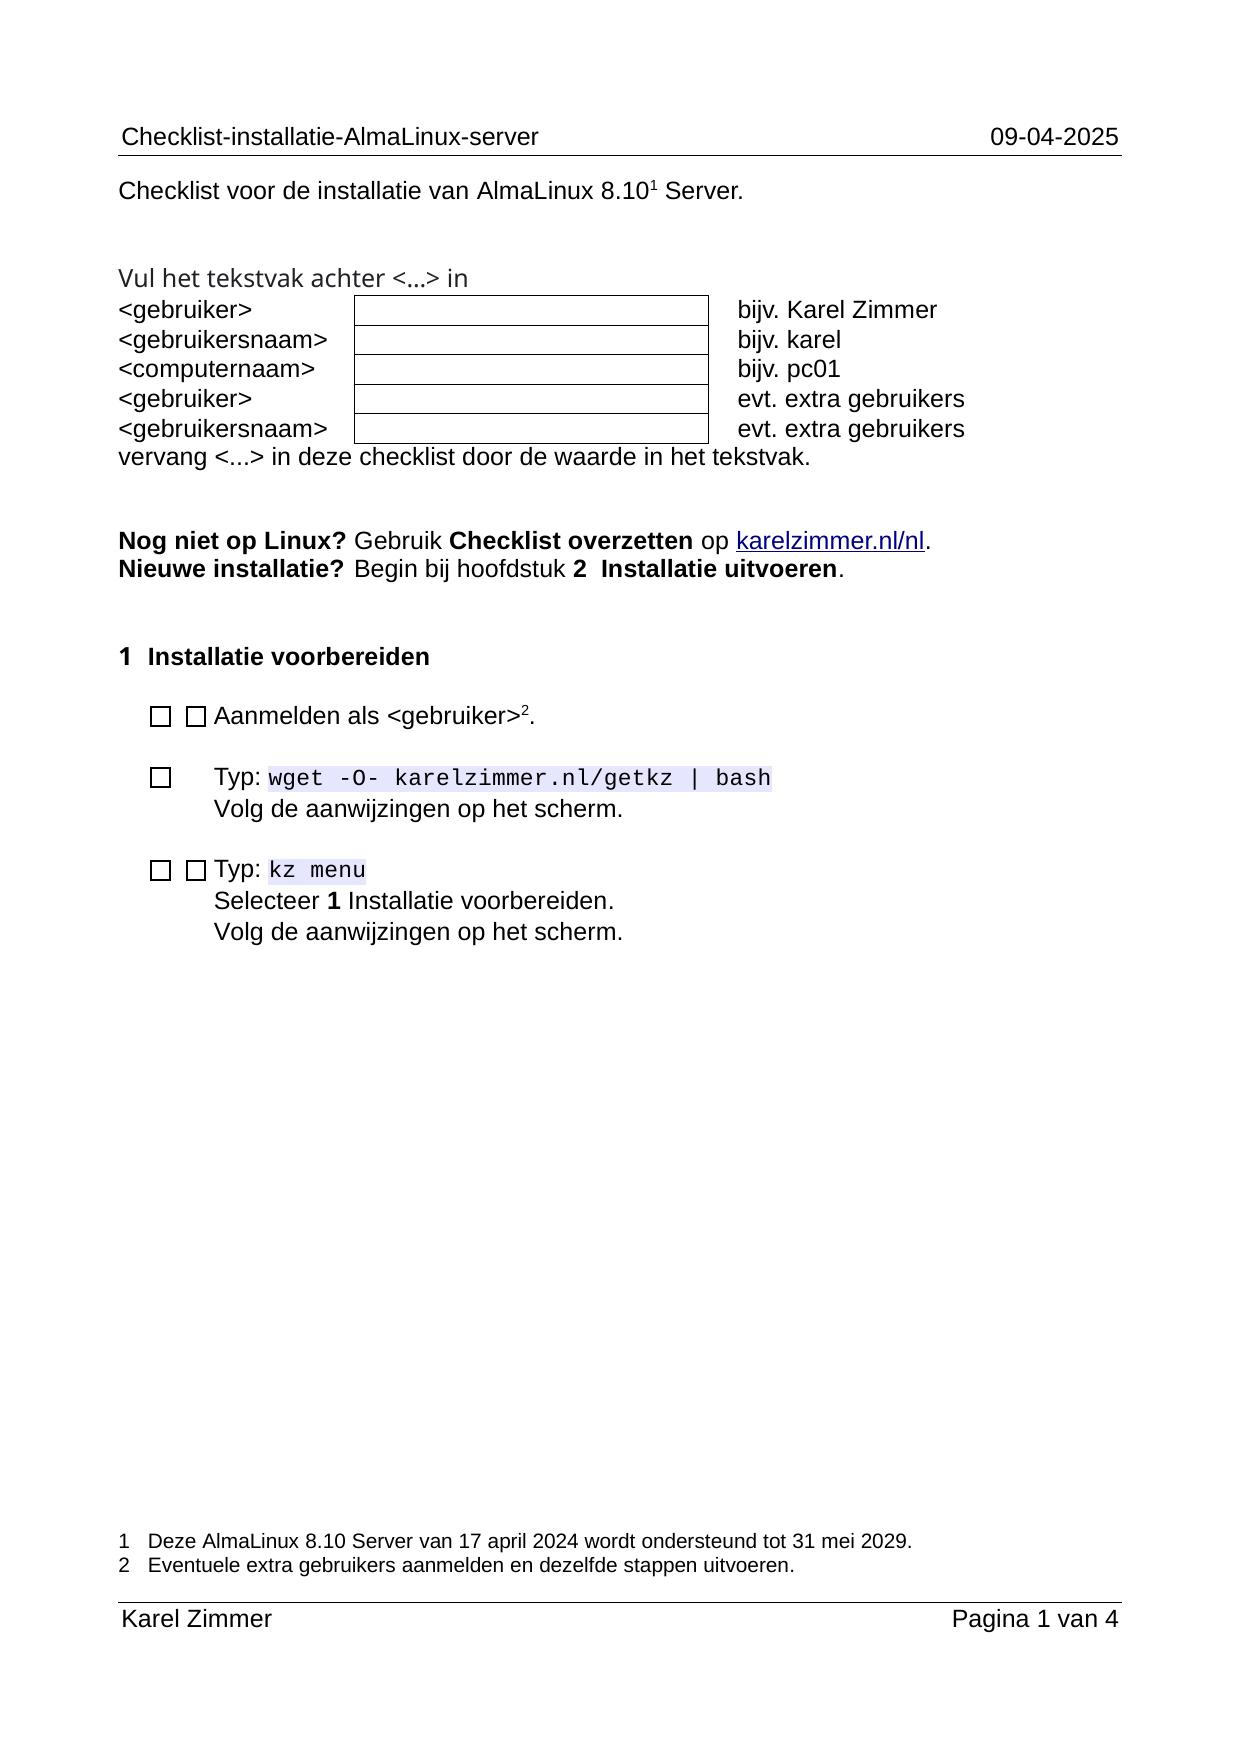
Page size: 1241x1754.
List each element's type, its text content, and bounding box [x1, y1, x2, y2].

table_cell [142, 854, 177, 886]
table_header Aanmelden als <gebruiker>. [213, 701, 1122, 731]
table_cell [177, 794, 213, 824]
text evt. extra gebruikers [709, 413, 1122, 443]
table_cell Volg de aanwijzingen op het scherm. [213, 916, 1122, 947]
list Installatie voorbereiden [118, 639, 1122, 673]
table_cell [177, 916, 213, 947]
table_header [118, 701, 142, 731]
text Checklist voor de installatie van AlmaLinux 8.10 Server. [118, 177, 1122, 205]
text bijv. Karel Zimmer [709, 295, 1122, 325]
table_cell [118, 731, 142, 762]
table_cell Typ: kz menu [213, 854, 1122, 886]
text bijv. karel [709, 325, 1122, 354]
table_cell [177, 824, 213, 854]
table_cell Typ: wget -O- karelzimmer.nl/getkz | bash [213, 762, 1122, 794]
table_cell [177, 762, 213, 794]
text Vul het tekstvak achter <...> in [118, 261, 1122, 295]
text vervang <...> in deze checklist door de waarde in het tekstvak. [118, 443, 1122, 471]
table_cell [142, 762, 177, 794]
table_cell Selecteer 1 Installatie voorbereiden. [213, 886, 1122, 916]
text Nieuwe installatie? Begin bij hoofdstuk 2 Installatie uitvoeren. [118, 555, 1122, 583]
table_cell [142, 916, 177, 947]
table_cell [118, 762, 142, 794]
table_cell [118, 916, 142, 947]
text evt. extra gebruikers [709, 384, 1122, 413]
text <gebruikersnaam> [118, 325, 354, 354]
table_cell [177, 886, 213, 916]
table_header [177, 701, 213, 731]
table_cell [142, 731, 177, 762]
table_cell [177, 854, 213, 886]
text <gebruikersnaam> [118, 413, 354, 443]
table_cell Volg de aanwijzingen op het scherm. [213, 794, 1122, 824]
table_cell [118, 824, 142, 854]
text <gebruiker> [118, 295, 354, 325]
table_cell [213, 731, 1122, 762]
text Nog niet op Linux? Gebruik Checklist overzetten op karelzimmer.nl/nl. [118, 527, 1122, 555]
text <computernaam> [118, 354, 354, 384]
text <gebruiker> [118, 384, 354, 413]
table_cell [142, 794, 177, 824]
table_cell [177, 731, 213, 762]
text Deze AlmaLinux 8.10 Server van 17 april 2024 wordt ondersteund tot 31 mei 2029. [118, 1530, 1122, 1553]
table_cell [118, 794, 142, 824]
text bijv. pc01 [709, 354, 1122, 384]
table_cell [142, 886, 177, 916]
table_cell [118, 886, 142, 916]
table_cell [118, 854, 142, 886]
table_header [142, 701, 177, 731]
table_cell [142, 824, 177, 854]
table_cell [213, 824, 1122, 854]
